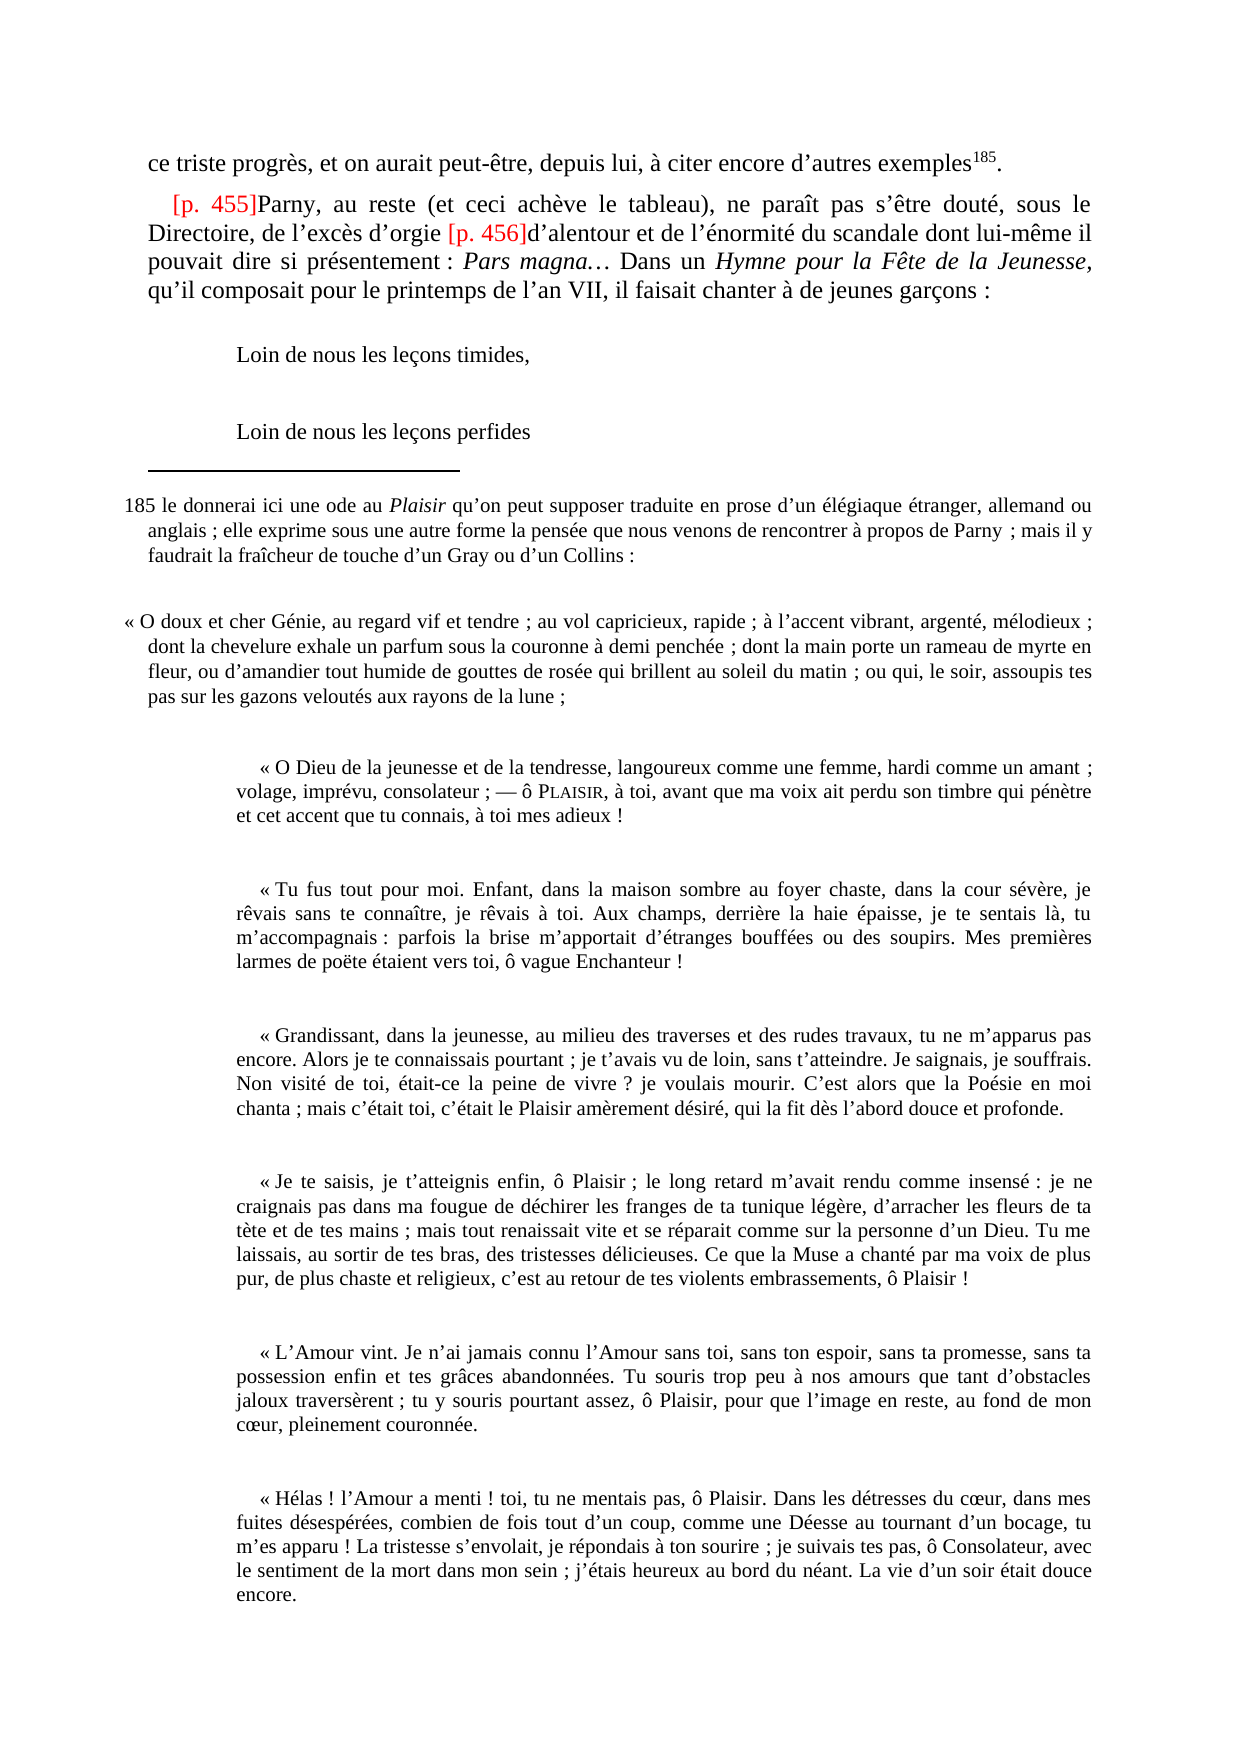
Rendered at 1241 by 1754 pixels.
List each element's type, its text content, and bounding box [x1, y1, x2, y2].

text le donnerai ici une ode au Plaisir qu’on peut supposer traduite en prose d’un élégiaque étranger, allemand ou anglais ; elle exprime sous une autre forme la pensée que nous venons de rencontrer à propos de Parny ; mais il y faudrait la fraîcheur de touche d’un Gray ou d’un Collins : [124, 492, 1093, 567]
text « Hélas ! l’Amour a menti ! toi, tu ne mentais pas, ô Plaisir. Dans les détresses du cœur, dans mes fuites désespérées, combien de fois tout d’un coup, comme une Déesse au tournant d’un bocage, tu m’es apparu ! La tristesse s’envolait, je répondais à ton sourire ; je suivais tes pas, ô Consolateur, avec le sentiment de la mort dans mon sein ; j’étais heureux au bord du néant. La vie d’un soir était douce encore. [236, 1486, 1093, 1606]
text « L’Amour vint. Je n’ai jamais connu l’Amour sans toi, sans ton espoir, sans ta promesse, sans ta possession enfin et tes grâces abandonnées. Tu souris trop peu à nos amours que tant d’obstacles jaloux traversèrent ; tu y souris pourtant assez, ô Plaisir, pour que l’image en reste, au fond de mon cœur, pleinement couronnée. [236, 1340, 1093, 1436]
text « Tu fus tout pour moi. Enfant, dans la maison sombre au foyer chaste, dans la cour sévère, je rêvais sans te connaître, je rêvais à toi. Aux champs, derrière la haie épaisse, je te sentais là, tu m’accompagnais : parfois la brise m’apportait d’étranges bouffées ou des soupirs. Mes premières larmes de poëte étaient vers toi, ô vague Enchanteur ! [236, 877, 1093, 973]
text « O doux et cher Génie, au regard vif et tendre ; au vol capricieux, rapide ; à l’accent vibrant, argenté, mélodieux ; dont la chevelure exhale un parfum sous la couronne à demi penchée ; dont la main porte un rameau de myrte en fleur, ou d’amandier tout humide de gouttes de rosée qui brillent au soleil du matin ; ou qui, le soir, assoupis tes pas sur les gazons veloutés aux rayons de la lune ; [124, 609, 1093, 709]
text [p. 455]Parny, au reste (et ceci achève le tableau), ne paraît pas s’être douté, sous le Directoire, de l’excès d’orgie [p. 456]d’alentour et de l’énormité du scandale dont lui-même il pouvait dire si présentement : Pars magna… Dans un Hymne pour la Fête de la Jeunesse, qu’il composait pour le printemps de l’an VII, il faisait chanter à de jeunes garçons : [148, 189, 1093, 304]
text Loin de nous les leçons perfides [236, 418, 1093, 444]
text ce triste progrès, et on aurait peut-être, depuis lui, à citer encore d’autres exemples. [148, 148, 1093, 176]
text Loin de nous les leçons timides, [236, 341, 1093, 368]
text « O Dieu de la jeunesse et de la tendresse, langoureux comme une femme, hardi comme un amant ; volage, imprévu, consolateur ; — ô Plaisir, à toi, avant que ma voix ait perdu son timbre qui pénètre et cet accent que tu connais, à toi mes adieux ! [236, 755, 1093, 827]
text « Je te saisis, je t’atteignis enfin, ô Plaisir ; le long retard m’avait rendu comme insensé : je ne craignais pas dans ma fougue de déchirer les franges de ta tunique légère, d’arracher les fleurs de ta tète et de tes mains ; mais tout renaissait vite et se réparait comme sur la personne d’un Dieu. Tu me laissais, au sortir de tes bras, des tristesses délicieuses. Ce que la Muse a chanté par ma voix de plus pur, de plus chaste et religieux, c’est au retour de tes violents embrassements, ô Plaisir ! [236, 1169, 1093, 1290]
text « Grandissant, dans la jeunesse, au milieu des traverses et des rudes travaux, tu ne m’apparus pas encore. Alors je te connaissais pourtant ; je t’avais vu de loin, sans t’atteindre. Je saignais, je souffrais. Non visité de toi, était-ce la peine de vivre ? je voulais mourir. C’est alors que la Poésie en moi chanta ; mais c’était toi, c’était le Plaisir amèrement désiré, qui la fit dès l’abord douce et profonde. [236, 1023, 1093, 1119]
